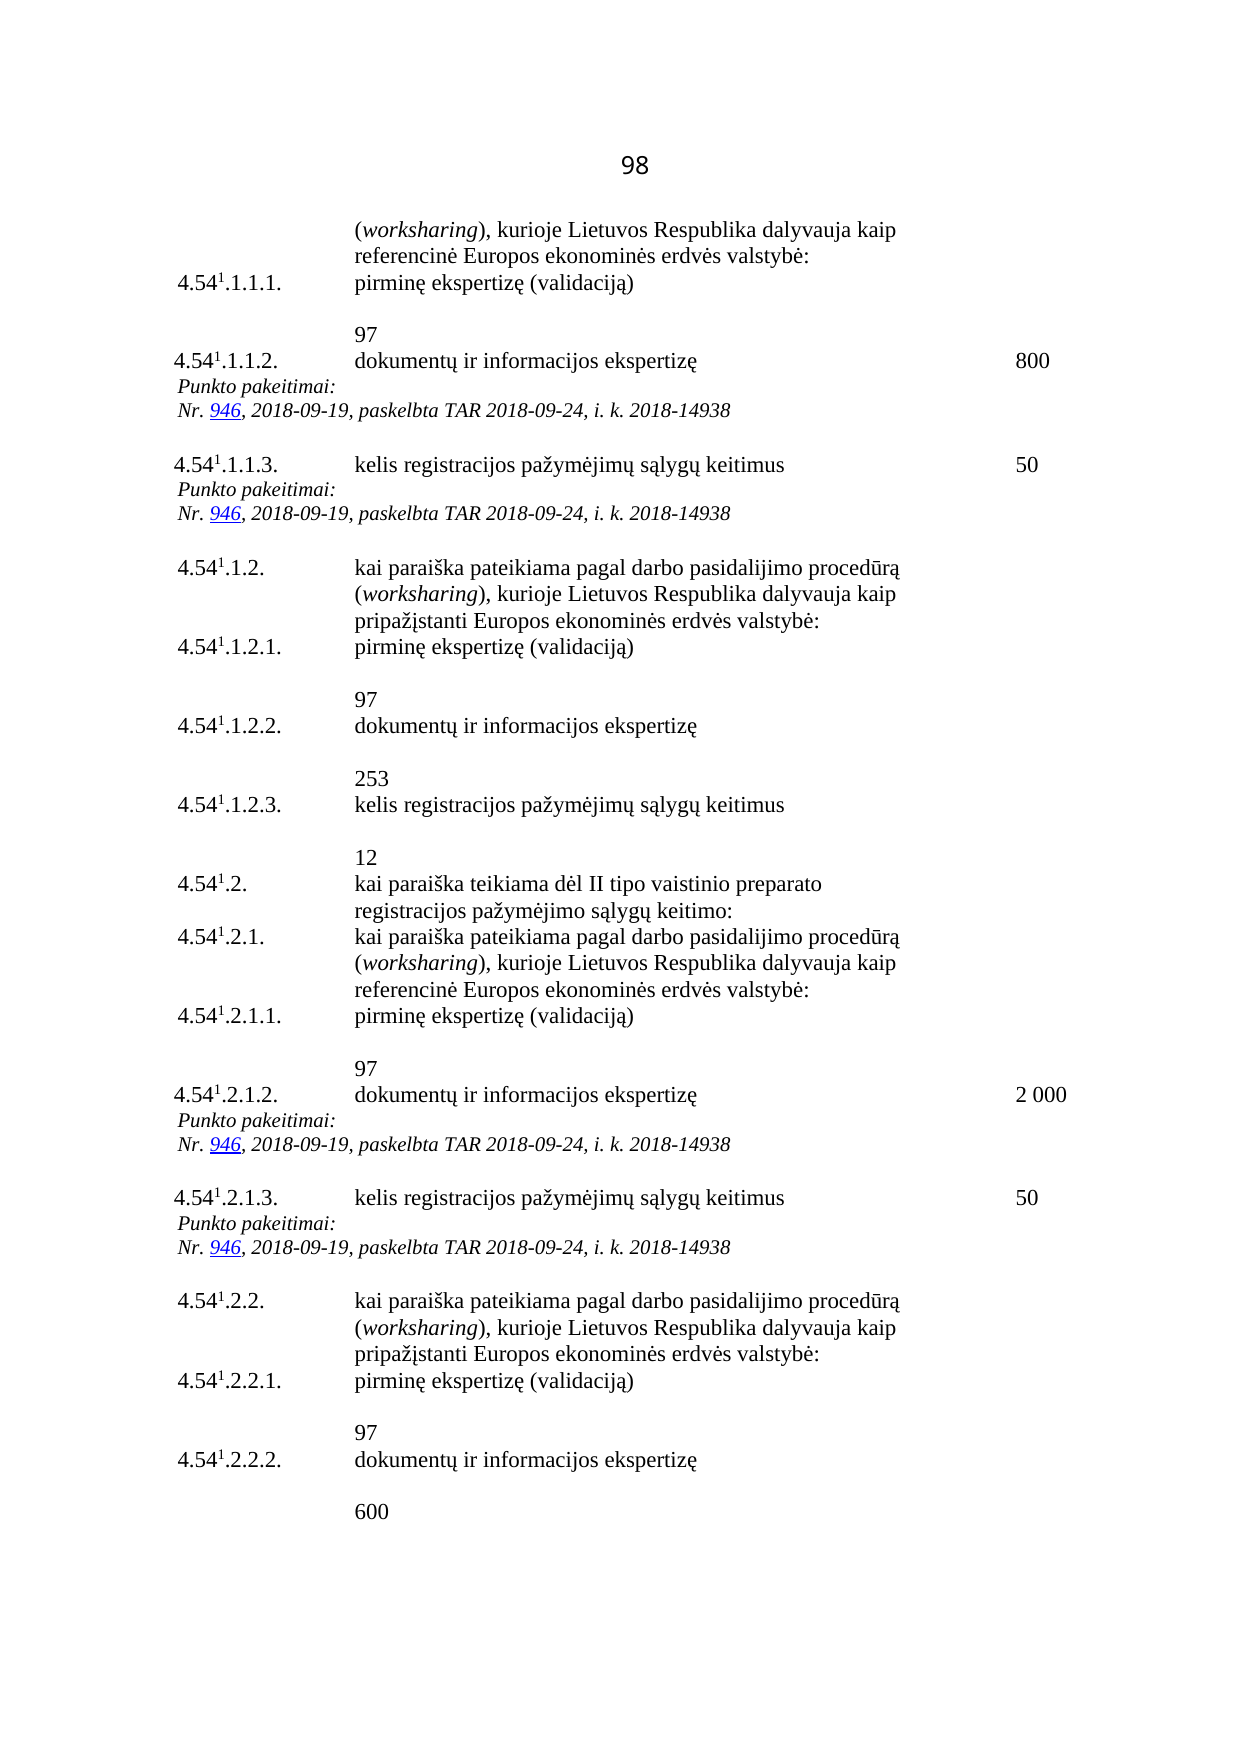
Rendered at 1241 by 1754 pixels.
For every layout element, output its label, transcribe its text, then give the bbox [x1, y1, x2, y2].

text 4.541.2.1.1. pirminę ekspertizę (validaciją) 97 [177, 1002, 945, 1081]
text registracijos pažymėjimo sąlygų keitimo: [354, 897, 945, 923]
text 4.541.1.1.1. pirminę ekspertizę (validaciją) 97 [177, 268, 945, 348]
text Nr. 946, 2018-09-19, paskelbta TAR 2018-09-24, i. k. 2018-14938 [177, 501, 1092, 525]
text 4.541.2.1.2. dokumentų ir informacijos ekspertizę 2 000 [174, 1081, 1092, 1107]
text 4.541.1.2.1. pirminę ekspertizę (validaciją) 97 [177, 633, 945, 712]
text Punkto pakeitimai: [177, 477, 1092, 501]
text 4.541.2. kai paraiška teikiama dėl II tipo vaistinio preparato [177, 870, 945, 897]
text (worksharing), kurioje Lietuvos Respublika dalyvauja kaip [354, 580, 945, 607]
text 4.541.1.1.3. kelis registracijos pažymėjimų sąlygų keitimus 50 [174, 451, 1092, 477]
text 4.541.2.1.3. kelis registracijos pažymėjimų sąlygų keitimus 50 [174, 1184, 1092, 1211]
text 4.541.1.1.2. dokumentų ir informacijos ekspertizę 800 [174, 348, 1092, 374]
text Punkto pakeitimai: [177, 374, 1092, 398]
text 4.541.2.2. kai paraiška pateikiama pagal darbo pasidalijimo procedūrą [177, 1288, 945, 1314]
text referencinė Europos ekonominės erdvės valstybė: [354, 976, 945, 1002]
text 4.541.2.1. kai paraiška pateikiama pagal darbo pasidalijimo procedūrą [177, 923, 945, 949]
text 4.541.2.2.2. dokumentų ir informacijos ekspertizę 600 [177, 1446, 945, 1525]
text pripažįstanti Europos ekonominės erdvės valstybė: [354, 607, 945, 633]
text referencinė Europos ekonominės erdvės valstybė: [354, 242, 945, 268]
text Nr. 946, 2018-09-19, paskelbta TAR 2018-09-24, i. k. 2018-14938 [177, 1132, 1092, 1156]
text Nr. 946, 2018-09-19, paskelbta TAR 2018-09-24, i. k. 2018-14938 [177, 1235, 1092, 1259]
text Punkto pakeitimai: [177, 1107, 1092, 1132]
text 4.541.1.2.3. kelis registracijos pažymėjimų sąlygų keitimus 12 [177, 791, 945, 870]
text (worksharing), kurioje Lietuvos Respublika dalyvauja kaip [354, 1314, 945, 1340]
text (worksharing), kurioje Lietuvos Respublika dalyvauja kaip [354, 216, 945, 242]
text (worksharing), kurioje Lietuvos Respublika dalyvauja kaip [354, 949, 945, 976]
text pripažįstanti Europos ekonominės erdvės valstybė: [354, 1340, 945, 1367]
text 4.541.1.2.2. dokumentų ir informacijos ekspertizę 253 [177, 712, 945, 791]
text Nr. 946, 2018-09-19, paskelbta TAR 2018-09-24, i. k. 2018-14938 [177, 398, 1092, 422]
text 4.541.1.2. kai paraiška pateikiama pagal darbo pasidalijimo procedūrą [177, 554, 945, 580]
text Punkto pakeitimai: [177, 1211, 1092, 1235]
text 4.541.2.2.1. pirminę ekspertizę (validaciją) 97 [177, 1367, 945, 1446]
